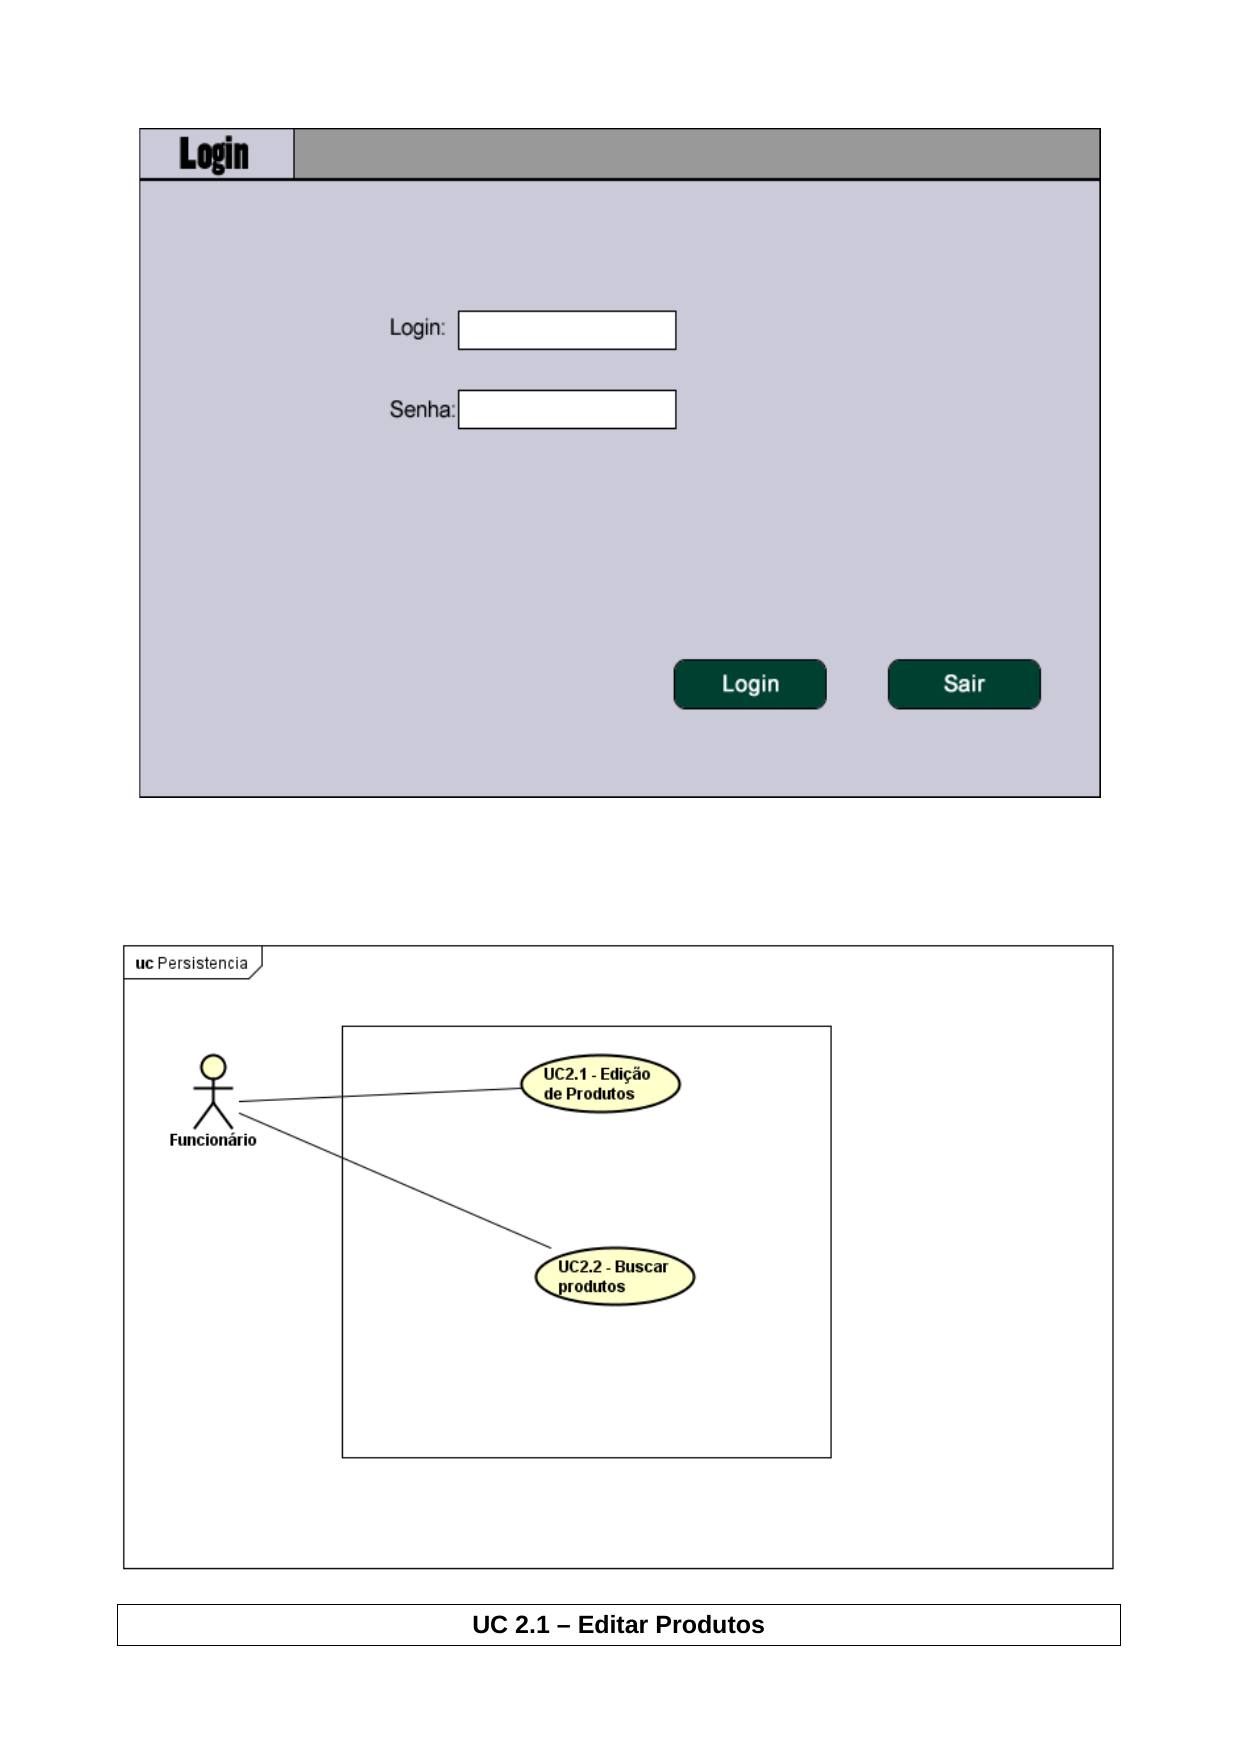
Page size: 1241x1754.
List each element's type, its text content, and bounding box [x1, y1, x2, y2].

table_header UC 2.1 – Editar Produtos [118, 1605, 1120, 1644]
